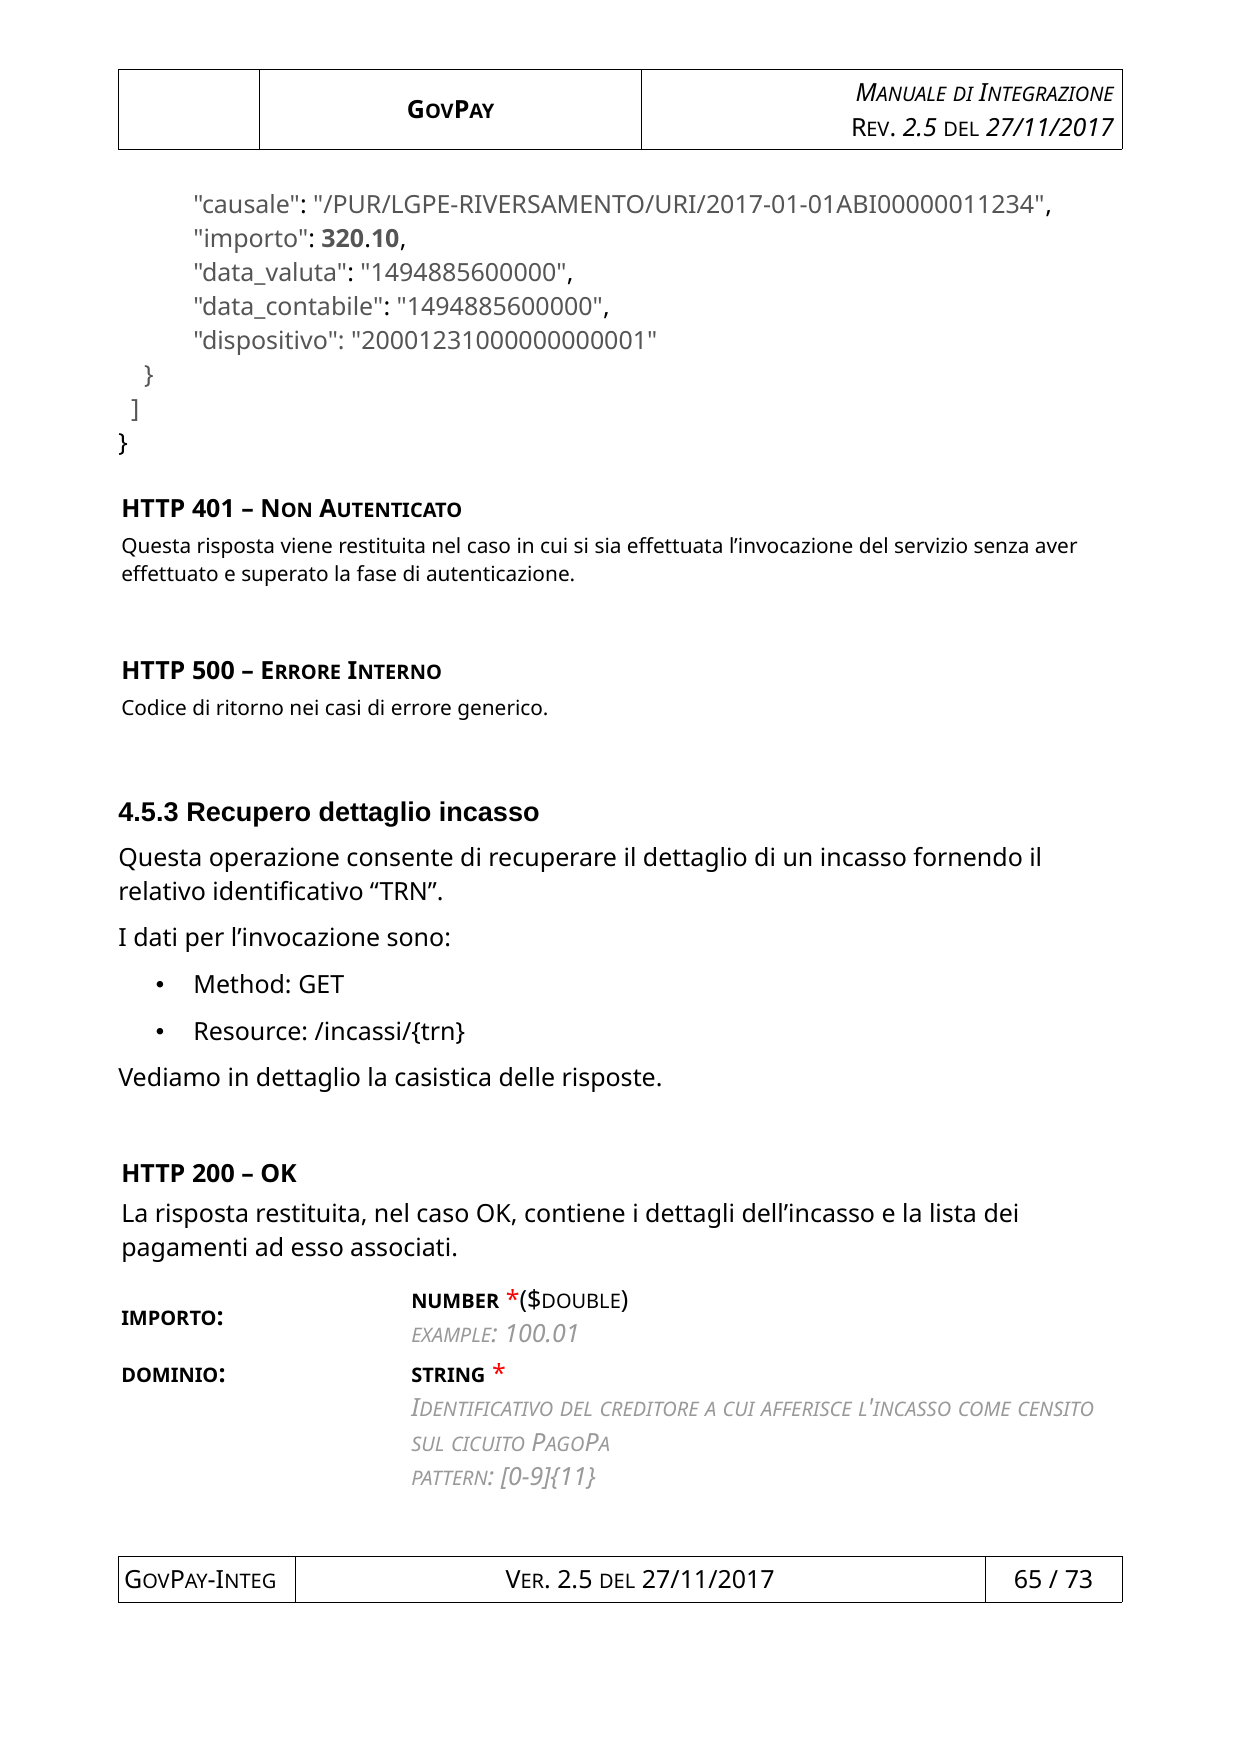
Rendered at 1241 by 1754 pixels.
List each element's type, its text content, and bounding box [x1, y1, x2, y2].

table_cell La risposta restituita, nel caso OK, contiene i dettagli dell’incasso e la lista dei pagamenti ad esso associati. [118, 1193, 1122, 1279]
table_cell Codice di ritorno nei casi di errore generico. [118, 690, 1122, 737]
text "causale": "/PUR/LGPE-RIVERSAMENTO/URI/2017-01-01ABI00000011234", [118, 186, 1122, 220]
table_cell number *($double) example: 100.01 [408, 1279, 1122, 1353]
text ] [118, 391, 1122, 425]
text "dispositivo": "20001231000000000001" [118, 322, 1122, 357]
list Resource: /incassi/{trn} [156, 1013, 1122, 1047]
subtitle Recupero dettaglio incasso [118, 796, 1122, 827]
table_cell importo: [118, 1279, 408, 1353]
table_cell Questa risposta viene restituita nel caso in cui si sia effettuata l’invocazione del servizio senza aver effettuato e superato la fase di autenticazione. [118, 528, 1122, 603]
text "importo": 320.10, [118, 220, 1122, 254]
table_header HTTP 500 – Errore Interno [118, 650, 1122, 690]
text "data_contabile": "1494885600000", [118, 288, 1122, 322]
table_cell string * Identificativo del creditore a cui afferisce l'incasso come censito sul cicuito PagoPa pattern: [0-9]{11} [408, 1353, 1122, 1495]
text Vediamo in dettaglio la casistica delle risposte. [118, 1060, 1122, 1094]
text } [118, 357, 1122, 391]
list Method: GET [156, 967, 1122, 1001]
text } [118, 425, 1122, 459]
text I dati per l’invocazione sono: [118, 920, 1122, 954]
table_cell dominio: [118, 1353, 408, 1495]
text "data_valuta": "1494885600000", [118, 254, 1122, 288]
table_header HTTP 401 – Non Autenticato [118, 488, 1122, 528]
text Questa operazione consente di recuperare il dettaglio di un incasso fornendo il relativo identificativo “TRN”. [118, 839, 1122, 907]
table_header HTTP 200 – OK [118, 1153, 1122, 1193]
